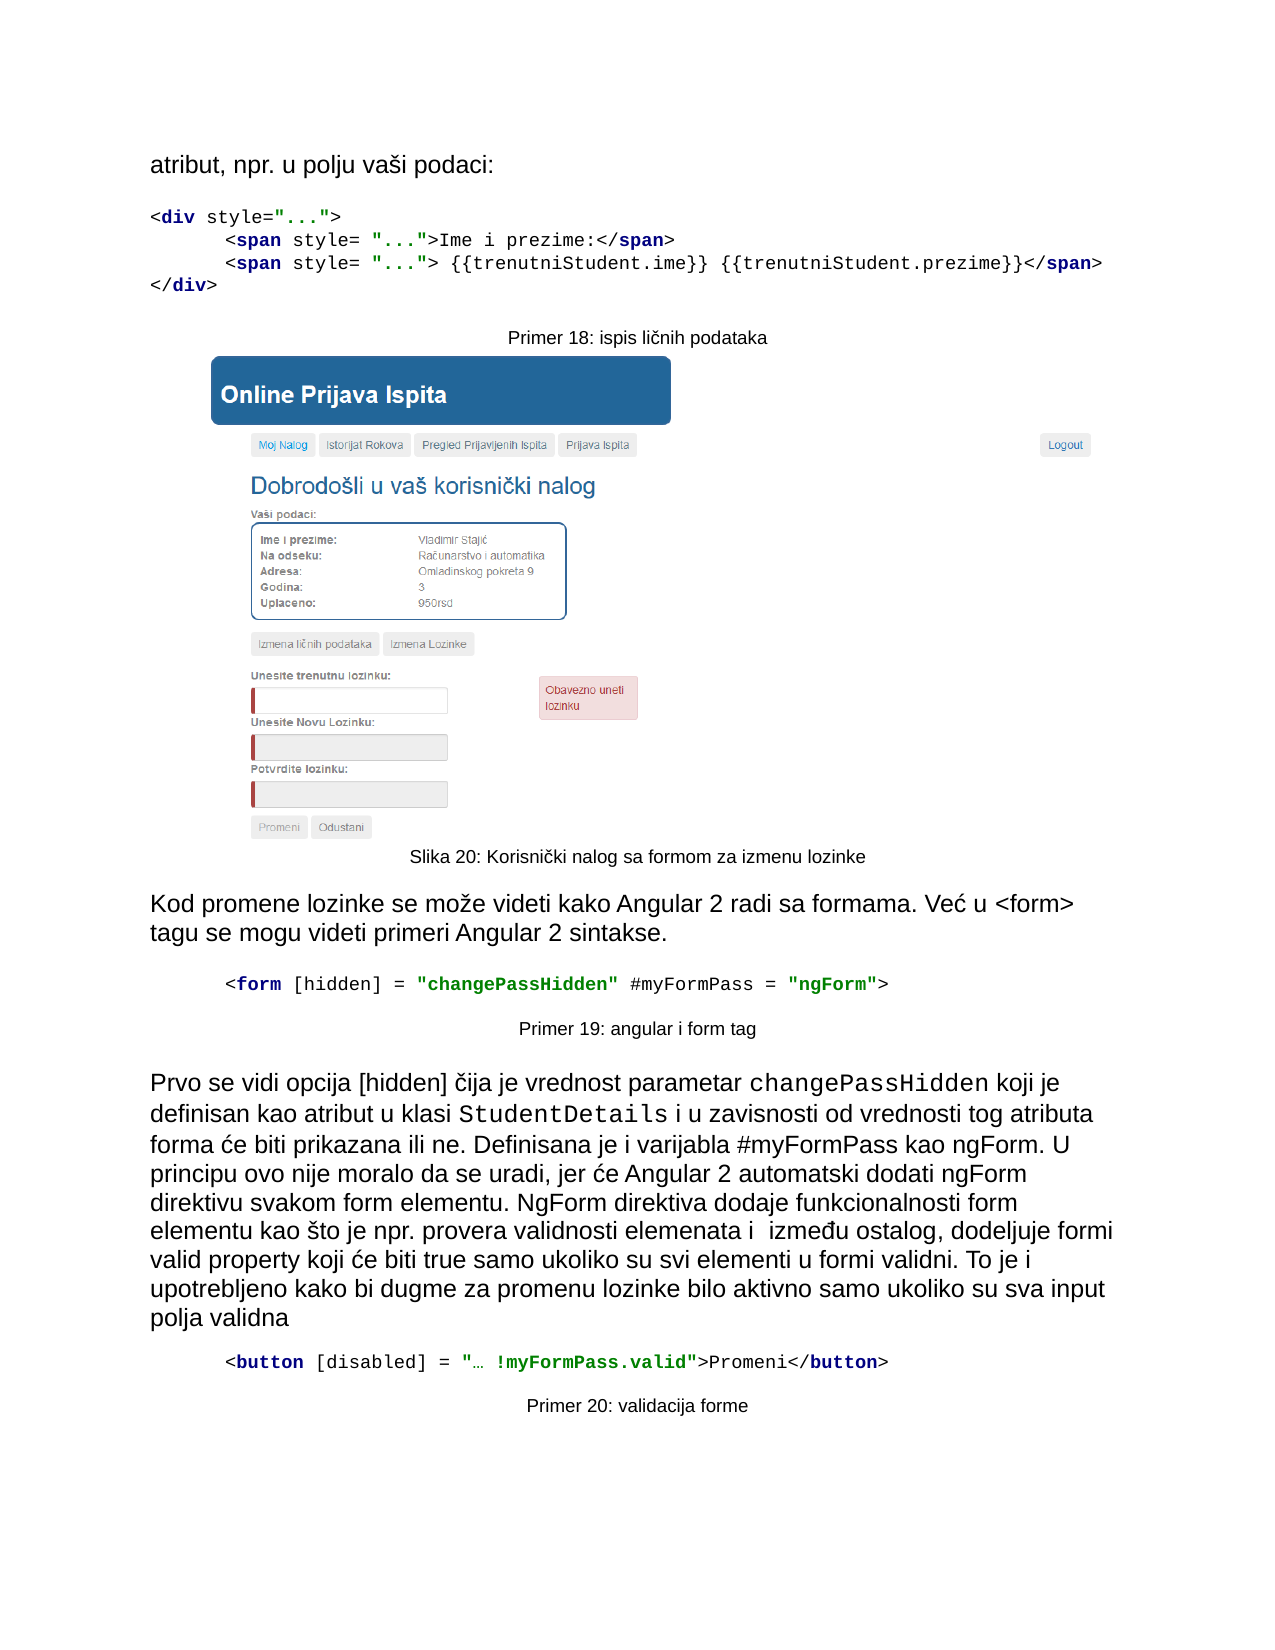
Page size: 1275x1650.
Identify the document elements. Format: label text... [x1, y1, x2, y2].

text <div style="..."> [150, 207, 1125, 229]
text <button [disabled] = "… !myFormPass.valid">Promeni</button> [150, 1352, 1125, 1374]
text Primer 19: angular i form tag [150, 1018, 1125, 1039]
text </div> [150, 276, 1125, 297]
text <form [hidden] = "changePassHidden" #myFormPass = "ngForm"> [150, 975, 1125, 996]
picture [150, 348, 1125, 846]
text Primer 20: validacija forme [150, 1395, 1125, 1417]
text atribut, npr. u polju vaši podaci: [150, 150, 1125, 179]
text <span style= "...">Ime i prezime:</span> [150, 229, 1125, 252]
text Slika 20: Korisnički nalog sa formom za izmenu lozinke [150, 846, 1125, 867]
text Primer 18: ispis ličnih podataka [150, 327, 1125, 348]
text Kod promene lozinke se može videti kako Angular 2 radi sa formama. Već u <form> tagu se mogu videti primeri Angular 2 sintakse. [150, 889, 1125, 946]
text Prvo se vidi opcija [hidden] čija je vrednost parametar changePassHidden koji je definisan kao atribut u klasi StudentDetails i u zavisnosti od vrednosti tog atributa forma će biti prikazana ili ne. Definisana je i varijabla #myFormPass kao ngForm. U principu ovo nije moralo da se uradi, jer će Angular 2 automatski dodati ngForm direktivu svakom form elementu. NgForm direktiva dodaje funkcionalnosti form elementu kao što je npr. provera validnosti elemenata i između ostalog, dodeljuje formi valid property koji će biti true samo ukoliko su svi elementi u formi validni. To je i upotrebljeno kako bi dugme za promenu lozinke bilo aktivno samo ukoliko su sva input polja validna [150, 1068, 1125, 1331]
text <span style= "..."> {{trenutniStudent.ime}} {{trenutniStudent.prezime}}</span> [150, 252, 1125, 276]
